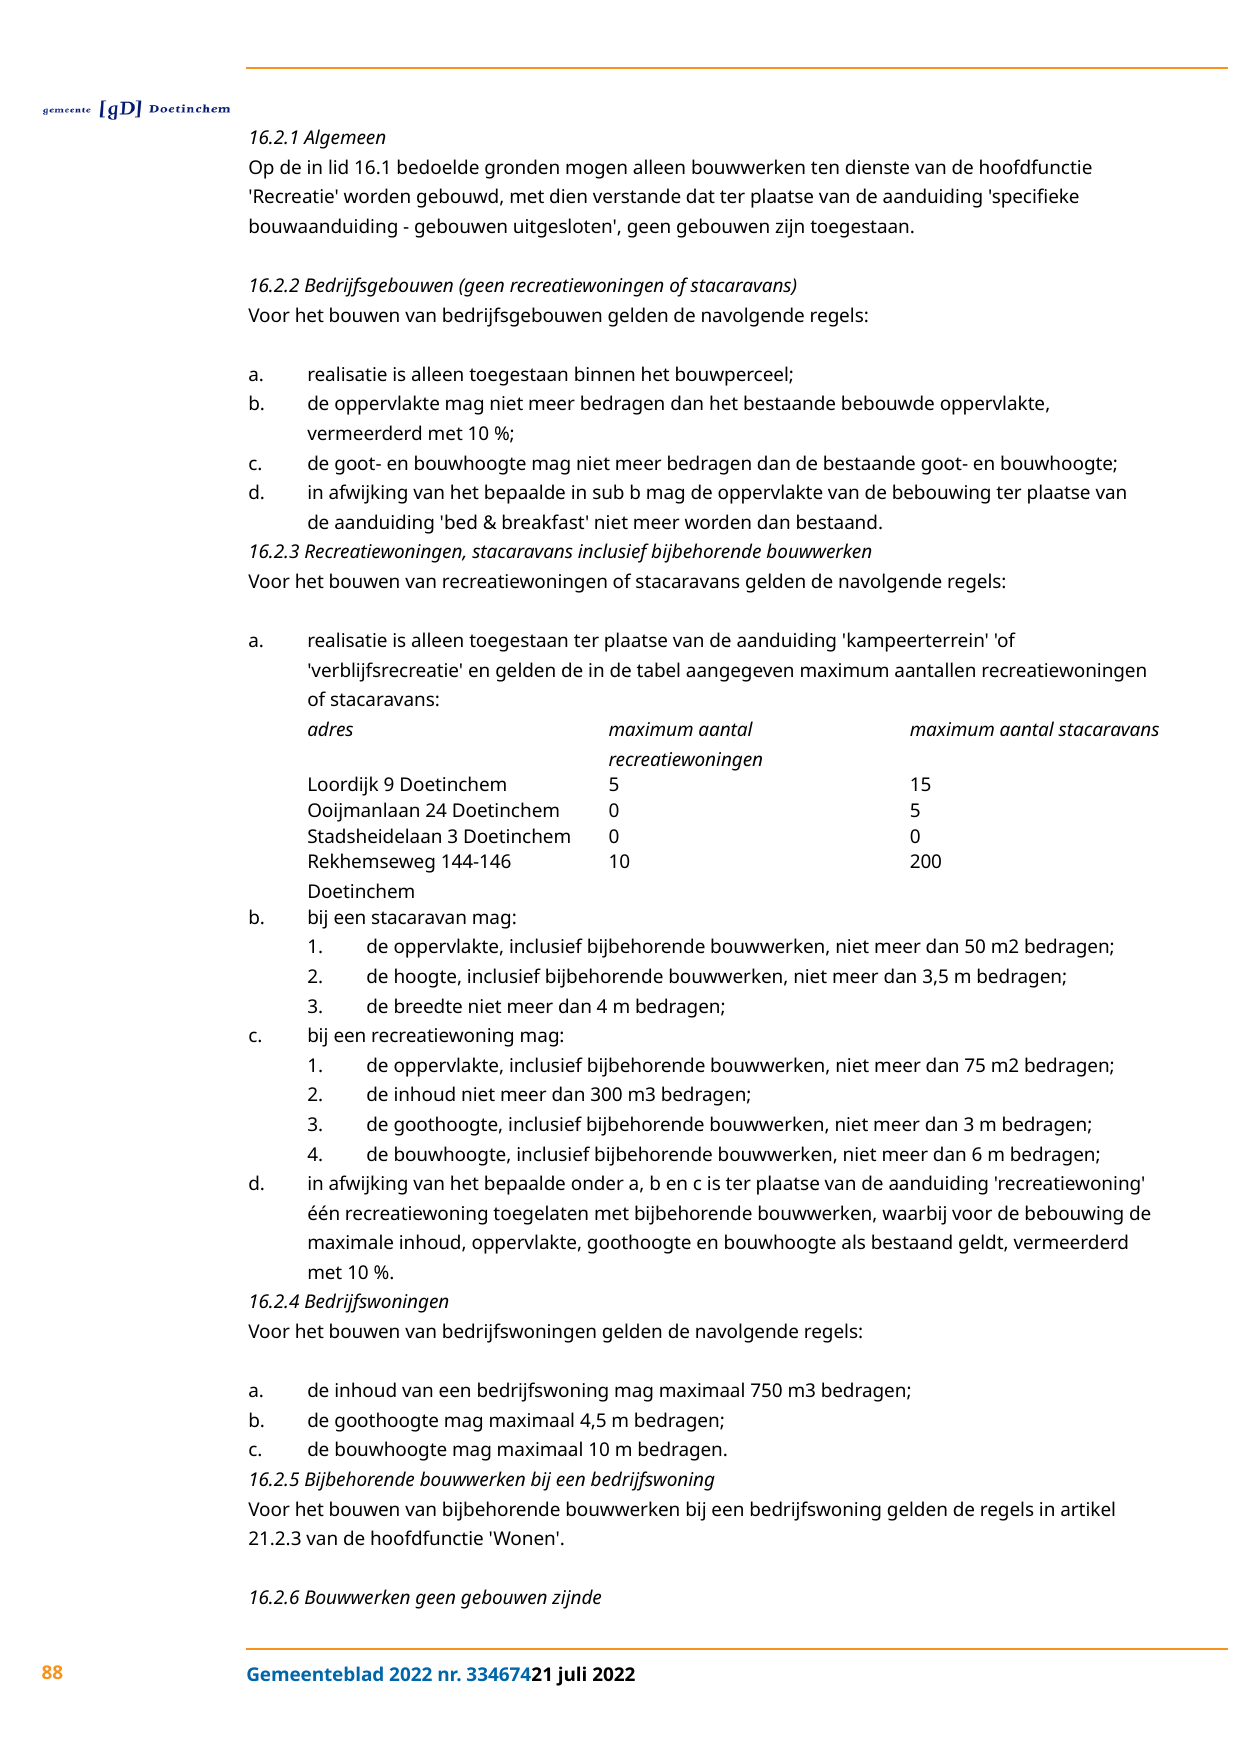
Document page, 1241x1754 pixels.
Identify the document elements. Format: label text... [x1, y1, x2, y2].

list de goothoogte, inclusief bijbehorende bouwwerken, niet meer dan 3 m bedragen; [307, 1111, 1152, 1137]
text 16.2.3 Recreatiewoningen, stacaravans inclusief bijbehorende bouwwerken [248, 538, 1152, 564]
list realisatie is alleen toegestaan binnen het bouwperceel; [248, 361, 1152, 387]
table_cell 0 [608, 823, 909, 849]
list de breedte niet meer dan 4 m bedragen; [307, 993, 1152, 1018]
list bij een stacaravan mag: [248, 904, 1152, 930]
list in afwijking van het bepaalde in sub b mag de oppervlakte van de bebouwing ter plaatse van de aanduiding 'bed & breakfast' niet meer worden dan bestaand. [248, 479, 1152, 535]
list de goot- en bouwhoogte mag niet meer bedragen dan de bestaande goot- en bouwhoogte; [248, 450, 1152, 476]
table_cell 5 [608, 771, 909, 797]
list de hoogte, inclusief bijbehorende bouwwerken, niet meer dan 3,5 m bedragen; [307, 963, 1152, 989]
text 16.2.2 Bedrijfsgebouwen (geen recreatiewoningen of stacaravans) [248, 272, 1152, 298]
list de bouwhoogte mag maximaal 10 m bedragen. [248, 1437, 1152, 1462]
text Voor het bouwen van bedrijfsgebouwen gelden de navolgende regels: [248, 302, 1152, 328]
text Voor het bouwen van bijbehorende bouwwerken bij een bedrijfswoning gelden de regels in artikel 21.2.3 van de hoofdfunctie 'Wonen'. [248, 1496, 1152, 1551]
table_header maximum aantal stacaravans [910, 716, 1211, 771]
list in afwijking van het bepaalde onder a, b en c is ter plaatse van de aanduiding 'recreatiewoning' één recreatiewoning toegelaten met bijbehorende bouwwerken, waarbij voor de bebouwing de maximale inhoud, oppervlakte, goothoogte en bouwhoogte als bestaand geldt, vermeerderd met 10 %. [248, 1170, 1152, 1285]
table_cell 15 [910, 771, 1211, 797]
table_cell Rekhemseweg 144-146 Doetinchem [307, 849, 608, 904]
list de oppervlakte, inclusief bijbehorende bouwwerken, niet meer dan 75 m2 bedragen; [307, 1052, 1152, 1078]
text Voor het bouwen van bedrijfswoningen gelden de navolgende regels: [248, 1318, 1152, 1344]
picture [41, 47, 231, 172]
text 16.2.5 Bijbehorende bouwwerken bij een bedrijfswoning [248, 1466, 1152, 1492]
list de inhoud van een bedrijfswoning mag maximaal 750 m3 bedragen; [248, 1377, 1152, 1403]
list de bouwhoogte, inclusief bijbehorende bouwwerken, niet meer dan 6 m bedragen; [307, 1141, 1152, 1166]
table_header adres [307, 716, 608, 771]
table_cell 5 [910, 797, 1211, 823]
table_cell 0 [910, 823, 1211, 849]
text Op de in lid 16.1 bedoelde gronden mogen alleen bouwwerken ten dienste van de hoofdfunctie 'Recreatie' worden gebouwd, met dien verstande dat ter plaatse van de aanduiding 'specifieke bouwaanduiding - gebouwen uitgesloten', geen gebouwen zijn toegestaan. [248, 154, 1152, 239]
list de oppervlakte, inclusief bijbehorende bouwwerken, niet meer dan 50 m2 bedragen; [307, 934, 1152, 959]
text 16.2.4 Bedrijfswoningen [248, 1289, 1152, 1314]
text Voor het bouwen van recreatiewoningen of stacaravans gelden de navolgende regels: [248, 568, 1152, 594]
list de oppervlakte mag niet meer bedragen dan het bestaande bebouwde oppervlakte, vermeerderd met 10 %; [248, 391, 1152, 446]
list bij een recreatiewoning mag: [248, 1022, 1152, 1048]
table_cell 0 [608, 797, 909, 823]
table_cell 200 [910, 849, 1211, 904]
list realisatie is alleen toegestaan ter plaatse van de aanduiding 'kampeerterrein' 'of 'verblijfsrecreatie' en gelden de in de tabel aangegeven maximum aantallen recreatiewoningen of stacaravans: [248, 627, 1152, 712]
text 16.2.6 Bouwwerken geen gebouwen zijnde [248, 1584, 1152, 1610]
table_header maximum aantal recreatiewoningen [608, 716, 909, 771]
list de inhoud niet meer dan 300 m3 bedragen; [307, 1082, 1152, 1107]
table_cell Stadsheidelaan 3 Doetinchem [307, 823, 608, 849]
table_cell 10 [608, 849, 909, 904]
table_cell Loordijk 9 Doetinchem [307, 771, 608, 797]
table_cell Ooijmanlaan 24 Doetinchem [307, 797, 608, 823]
text 16.2.1 Algemeen [248, 124, 1152, 150]
list de goothoogte mag maximaal 4,5 m bedragen; [248, 1407, 1152, 1433]
